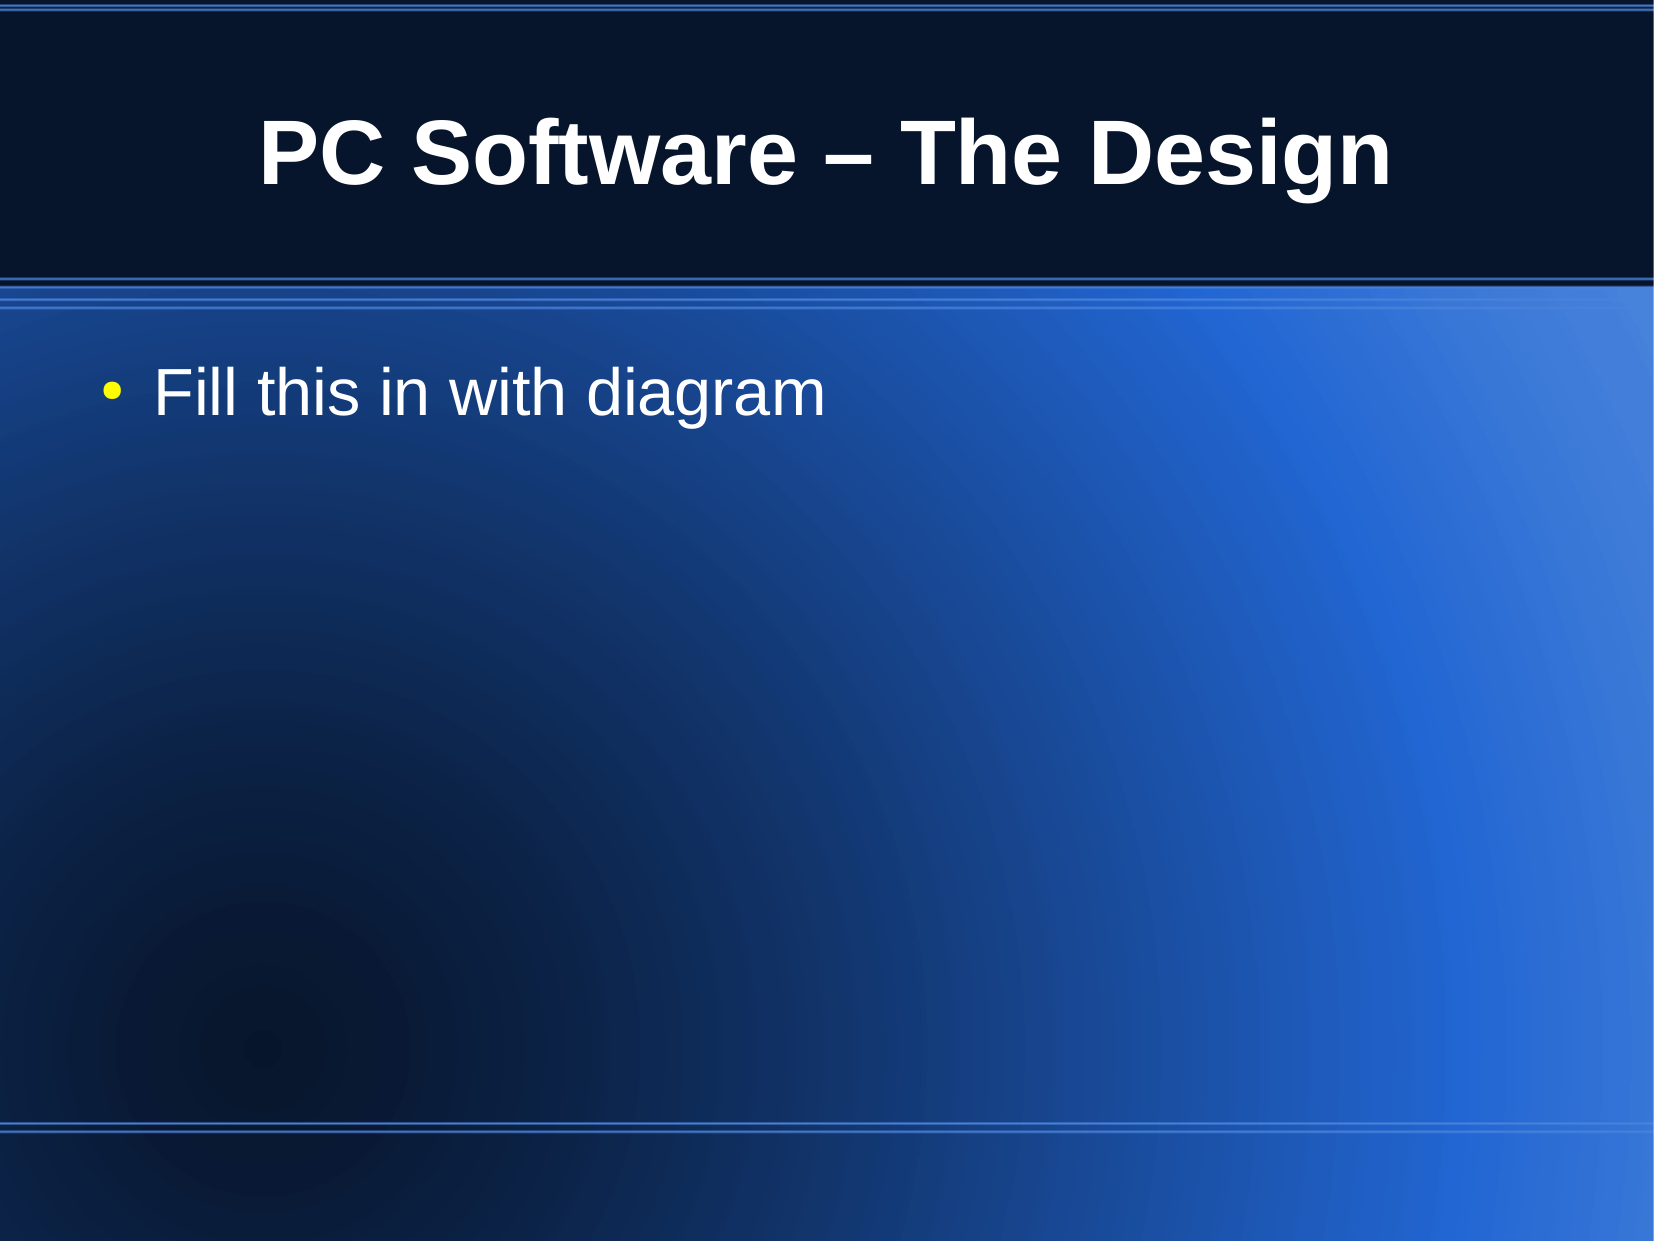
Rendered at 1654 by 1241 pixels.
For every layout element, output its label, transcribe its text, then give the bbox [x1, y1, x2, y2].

list Fill this in with diagram [82, 355, 1571, 1058]
title PC Software – The Design [82, 49, 1571, 257]
picture [0, 0, 1654, 1241]
